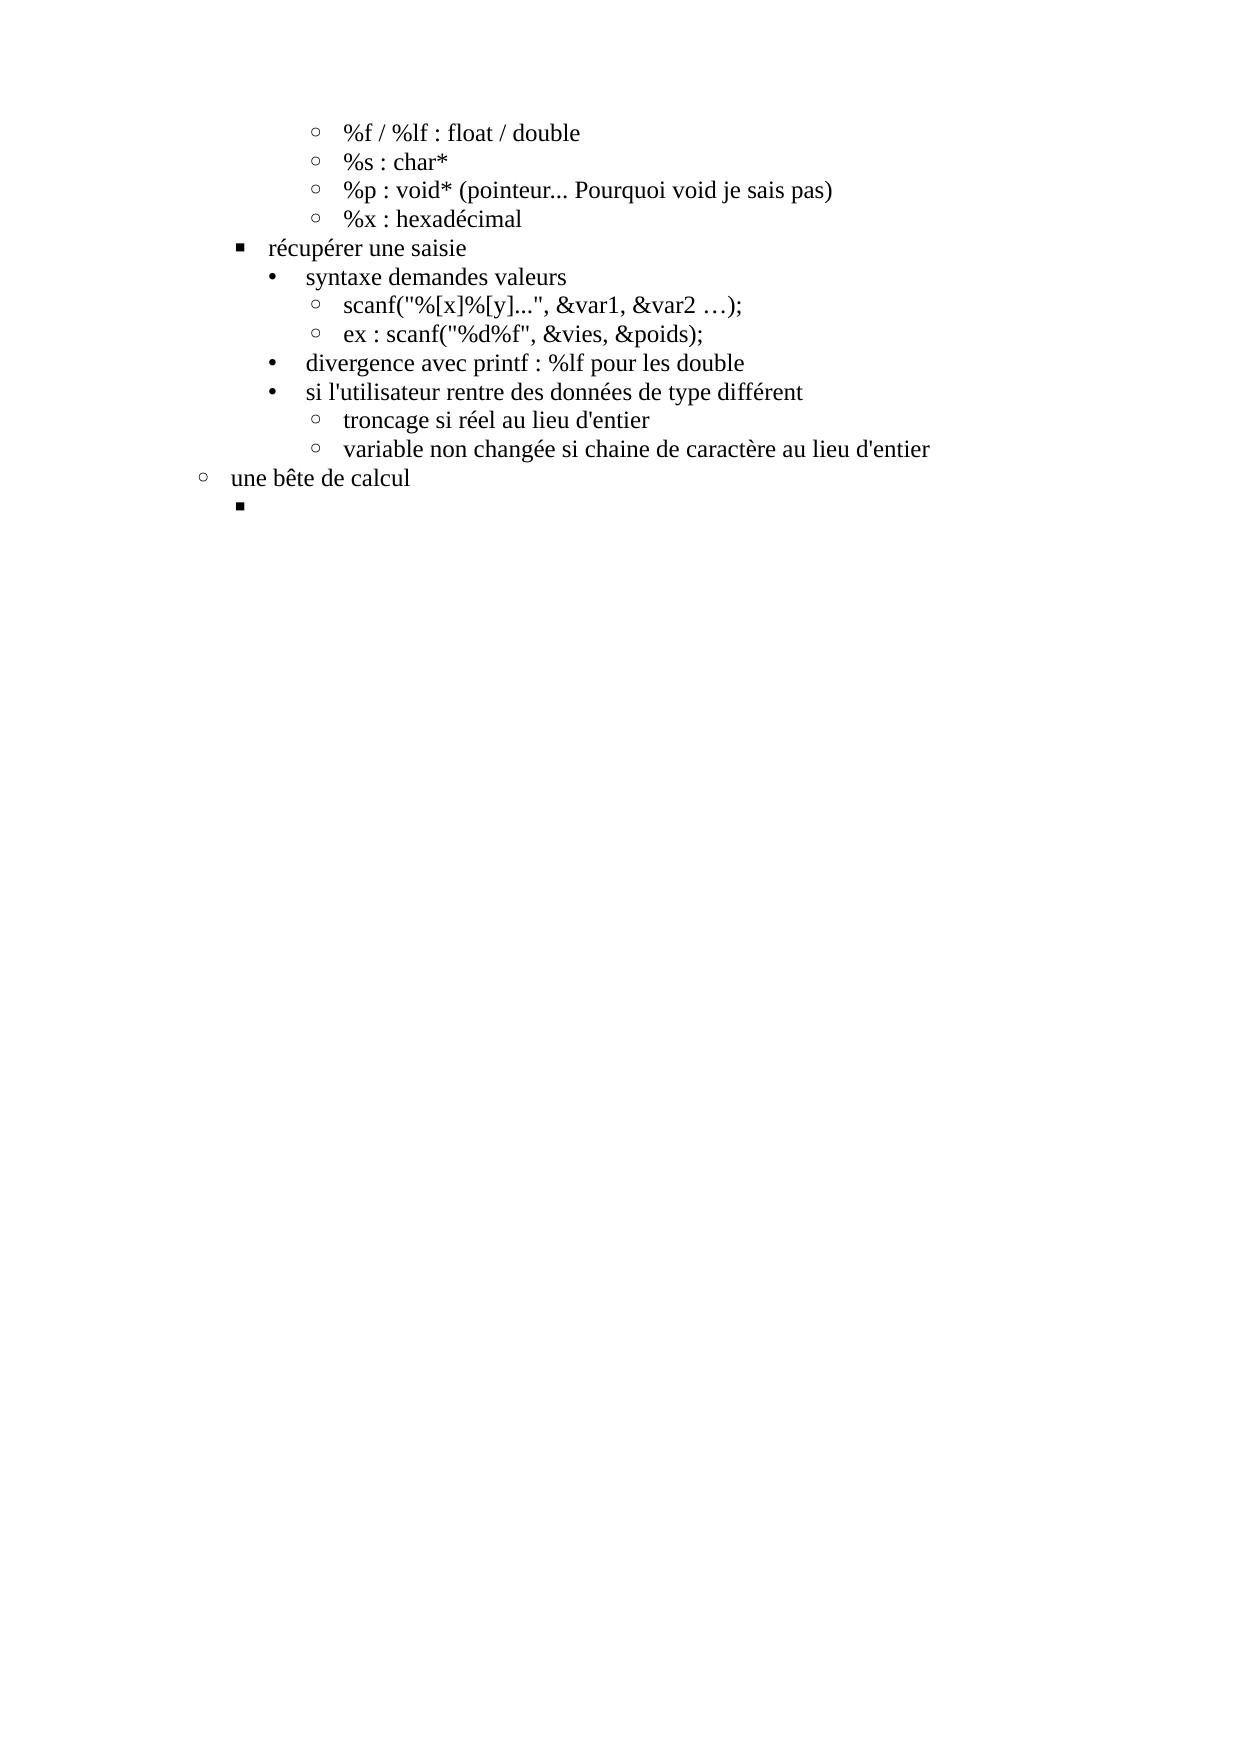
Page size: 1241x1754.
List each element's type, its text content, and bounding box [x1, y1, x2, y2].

list récupérer une saisie [231, 233, 1122, 262]
list %f / %lf : float / double [306, 118, 1122, 147]
list si l'utilisateur rentre des données de type différent [268, 377, 1122, 406]
list troncage si réel au lieu d'entier [306, 406, 1122, 434]
list une bête de calcul [193, 463, 1122, 492]
list syntaxe demandes valeurs [268, 262, 1122, 291]
list %x : hexadécimal [306, 204, 1122, 233]
list %p : void* (pointeur... Pourquoi void je sais pas) [306, 176, 1122, 204]
list divergence avec printf : %lf pour les double [268, 348, 1122, 377]
list variable non changée si chaine de caractère au lieu d'entier [306, 434, 1122, 463]
list %s : char* [306, 147, 1122, 176]
list ex : scanf("%d%f", &vies, &poids); [306, 319, 1122, 348]
list scanf("%[x]%[y]...", &var1, &var2 …); [306, 291, 1122, 319]
